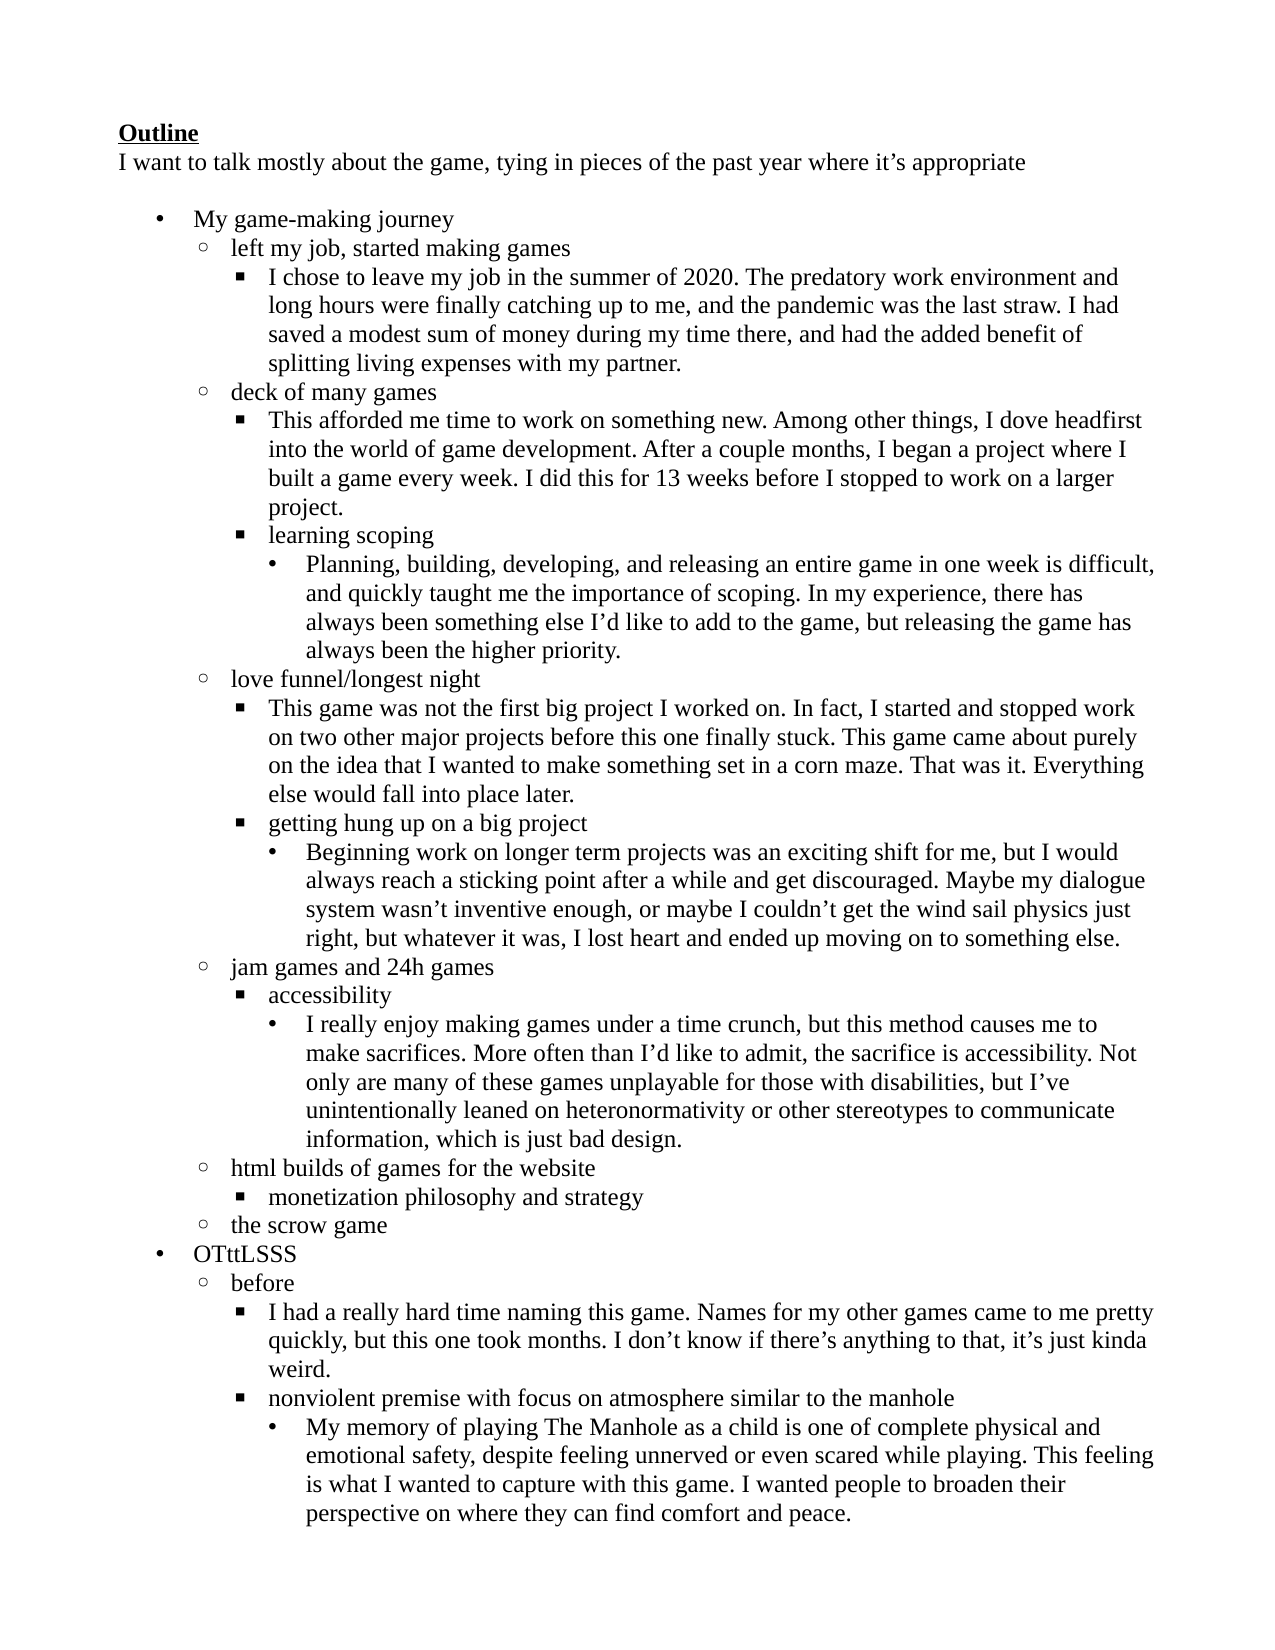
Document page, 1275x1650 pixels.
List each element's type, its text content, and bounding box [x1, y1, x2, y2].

list nonviolent premise with focus on atmosphere similar to the manhole [231, 1383, 1157, 1412]
list My memory of playing The Manhole as a child is one of complete physical and emotional safety, despite feeling unnerved or even scared while playing. This feeling is what I wanted to capture with this game. I wanted people to broaden their perspective on where they can find comfort and peace. [268, 1412, 1157, 1527]
list I chose to leave my job in the summer of 2020. The predatory work environment and long hours were finally catching up to me, and the pandemic was the last straw. I had saved a modest sum of money during my time there, and had the added benefit of splitting living expenses with my partner. [231, 262, 1157, 377]
list the scrow game [193, 1211, 1157, 1239]
list deck of many games [193, 377, 1157, 406]
list html builds of games for the website [193, 1153, 1157, 1182]
list My game-making journey [156, 204, 1157, 233]
text Outline [118, 118, 1157, 147]
list Planning, building, developing, and releasing an entire game in one week is difficult, and quickly taught me the importance of scoping. In my experience, there has always been something else I’d like to add to the game, but releasing the game has always been the higher priority. [268, 549, 1157, 664]
list learning scoping [231, 521, 1157, 549]
list Beginning work on longer term projects was an exciting shift for me, but I would always reach a sticking point after a while and get discouraged. Maybe my dialogue system wasn’t inventive enough, or maybe I couldn’t get the wind sail physics just right, but whatever it was, I lost heart and ended up moving on to something else. [268, 837, 1157, 952]
text I want to talk mostly about the game, tying in pieces of the past year where it’s appropriate [118, 147, 1157, 176]
list I had a really hard time naming this game. Names for my other games came to me pretty quickly, but this one took months. I don’t know if there’s anything to that, it’s just kinda weird. [231, 1297, 1157, 1383]
list OTttLSSS [156, 1239, 1157, 1268]
list monetization philosophy and strategy [231, 1182, 1157, 1211]
list jam games and 24h games [193, 952, 1157, 981]
list before [193, 1268, 1157, 1297]
list love funnel/longest night [193, 664, 1157, 693]
list left my job, started making games [193, 233, 1157, 262]
list getting hung up on a big project [231, 808, 1157, 837]
list This afforded me time to work on something new. Among other things, I dove headfirst into the world of game development. After a couple months, I began a project where I built a game every week. I did this for 13 weeks before I stopped to work on a larger project. [231, 406, 1157, 521]
list accessibility [231, 981, 1157, 1009]
list I really enjoy making games under a time crunch, but this method causes me to make sacrifices. More often than I’d like to admit, the sacrifice is accessibility. Not only are many of these games unplayable for those with disabilities, but I’ve unintentionally leaned on heteronormativity or other stereotypes to communicate information, which is just bad design. [268, 1009, 1157, 1153]
list This game was not the first big project I worked on. In fact, I started and stopped work on two other major projects before this one finally stuck. This game came about purely on the idea that I wanted to make something set in a corn maze. That was it. Everything else would fall into place later. [231, 693, 1157, 808]
